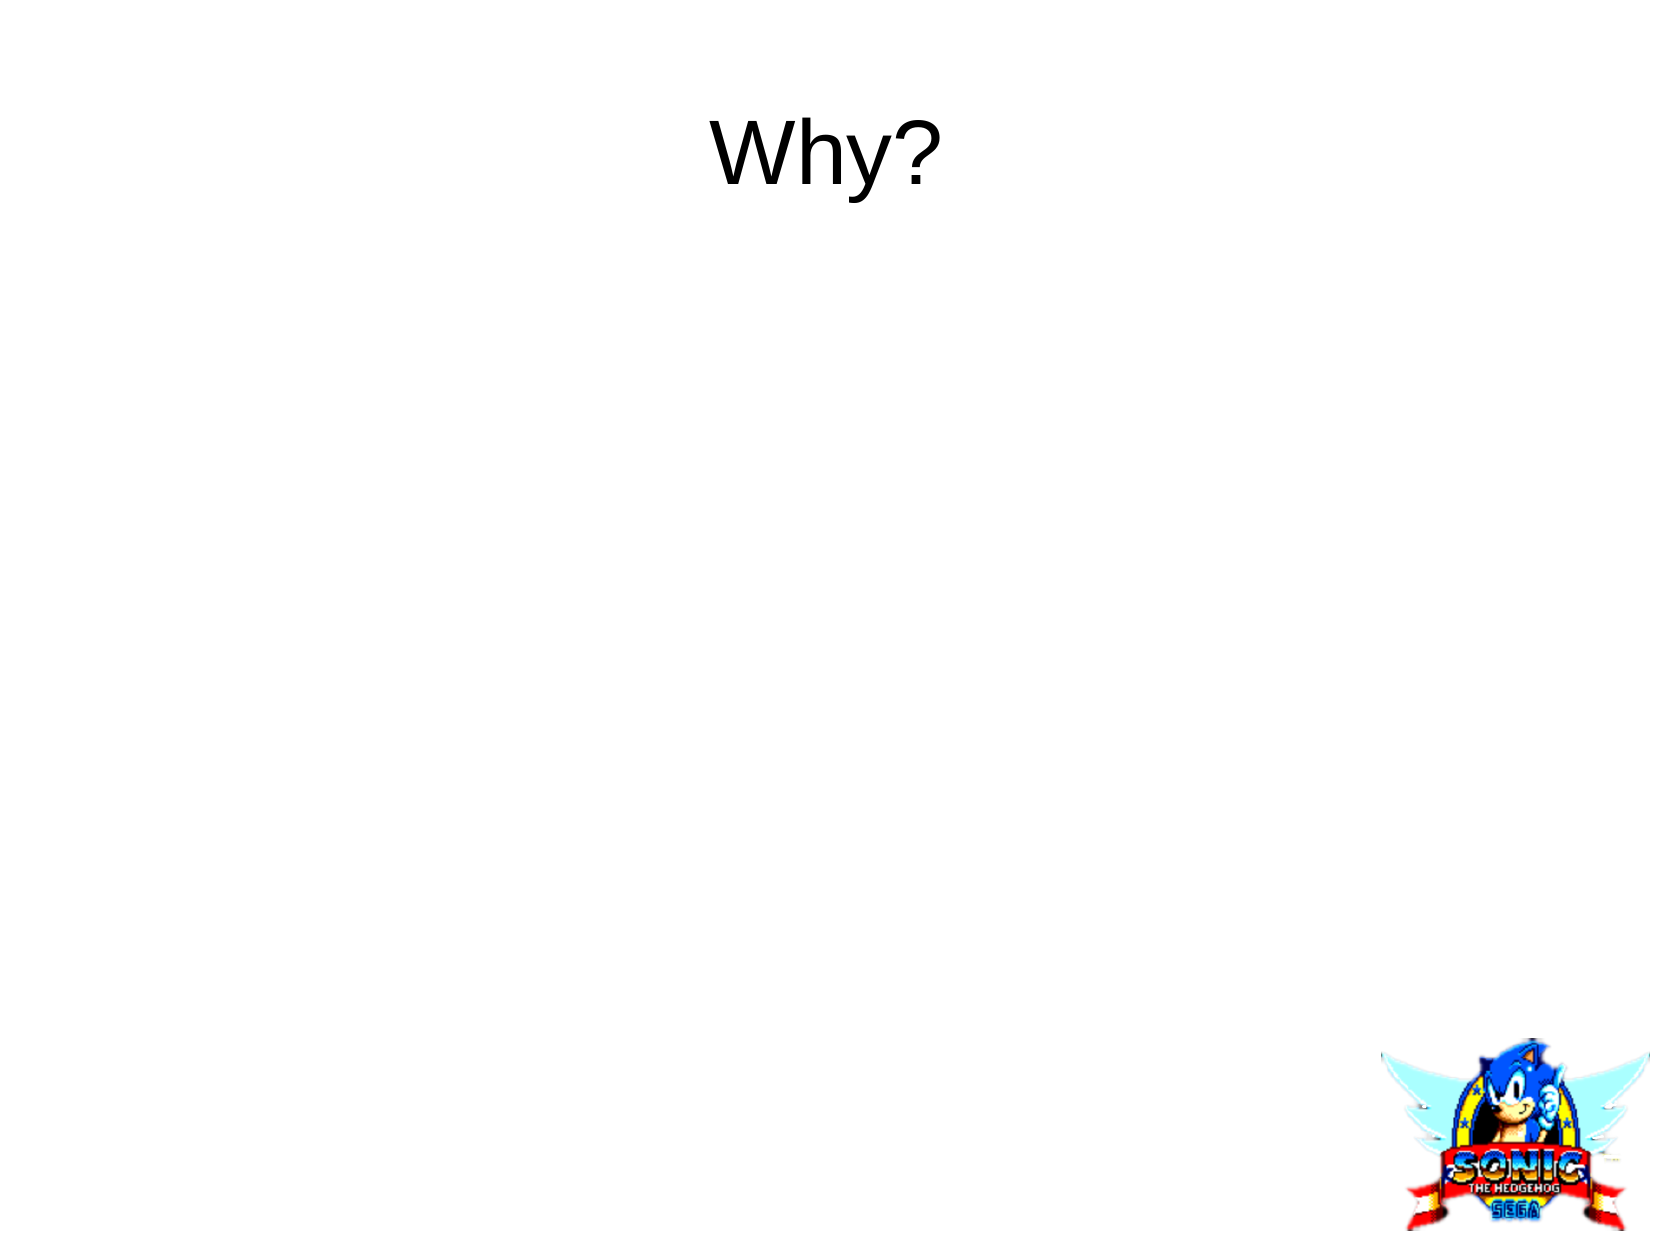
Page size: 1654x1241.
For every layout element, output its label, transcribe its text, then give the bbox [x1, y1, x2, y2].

title Why? [82, 49, 1571, 257]
picture [1381, 1038, 1650, 1231]
